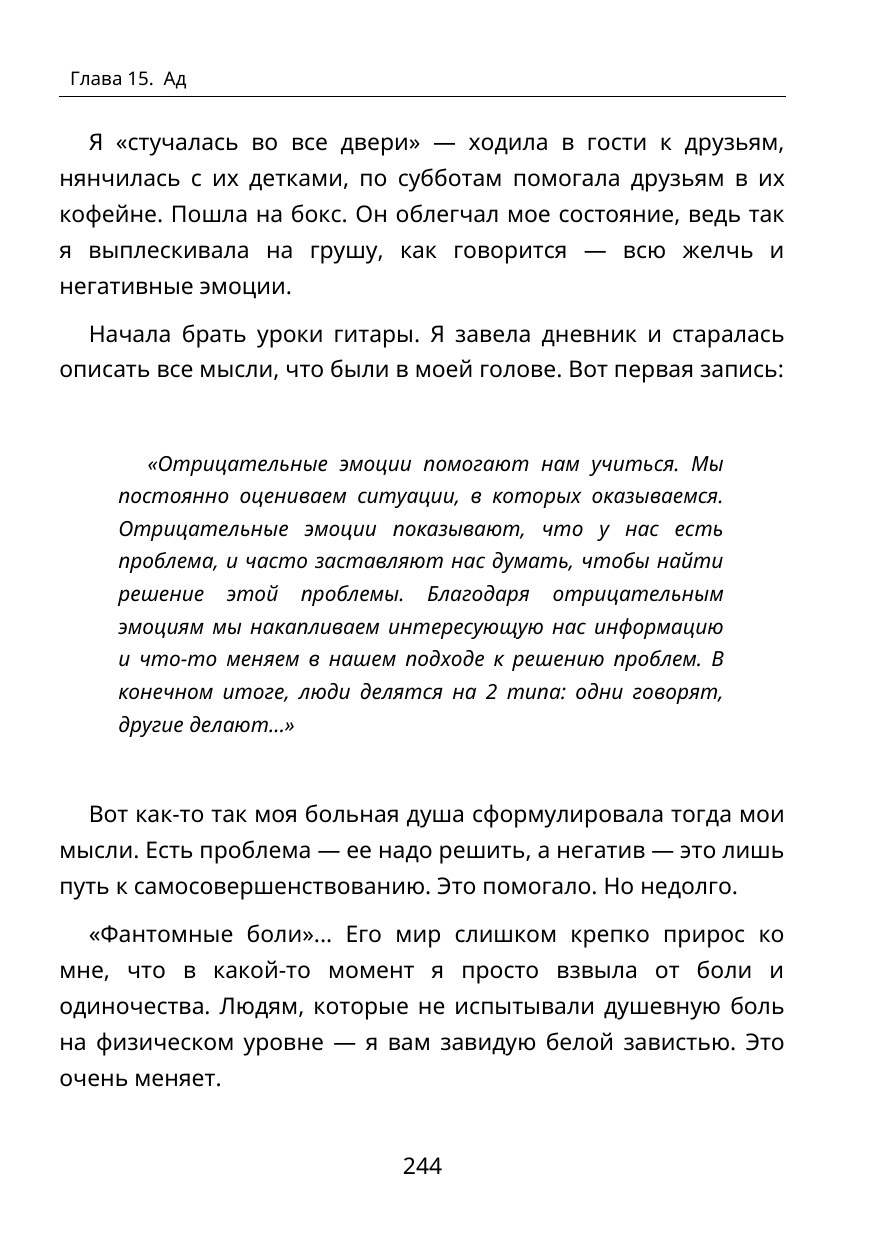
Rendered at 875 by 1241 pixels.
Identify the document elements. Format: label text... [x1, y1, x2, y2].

text «Отрицательные эмоции помогают нам учиться. Мы постоянно оцениваем ситуации, в которых оказываемся. Отрицательные эмоции показывают, что у нас есть проблема, и часто заставляют нас думать, чтобы найти решение этой проблемы. Благодаря отрицательным эмоциям мы накапливаем интересующую нас информацию и что-то меняем в нашем подходе к решению проблем. В конечном итоге, люди делятся на 2 типа: одни говорят, другие делают...» [118, 449, 727, 738]
text Начала брать уроки гитары. Я завела дневник и старалась описать все мысли, что были в моей голове. Вот первая запись: [59, 317, 786, 385]
text Вот как-то так моя больная душа сформулировала тогда мои мысли. Есть проблема — ее надо решить, а негатив — это лишь путь к самосовершенствованию. Это помогало. Но недолго. [59, 798, 786, 902]
text «Фантомные боли»... Его мир слишком крепко прирос ко мне, что в какой-то момент я просто взвыла от боли и одиночества. Людям, которые не испытывали душевную боль на физическом уровне — я вам завидую белой завистью. Это очень меняет. [59, 918, 786, 1093]
text Я «стучалась во все двери» — ходила в гости к друзьям, нянчилась с их детками, по субботам помогала друзьям в их кофейне. Пошла на бокс. Он облегчал мое состояние, ведь так я выплескивала на грушу, как говорится — всю желчь и негативные эмоции. [59, 126, 786, 301]
